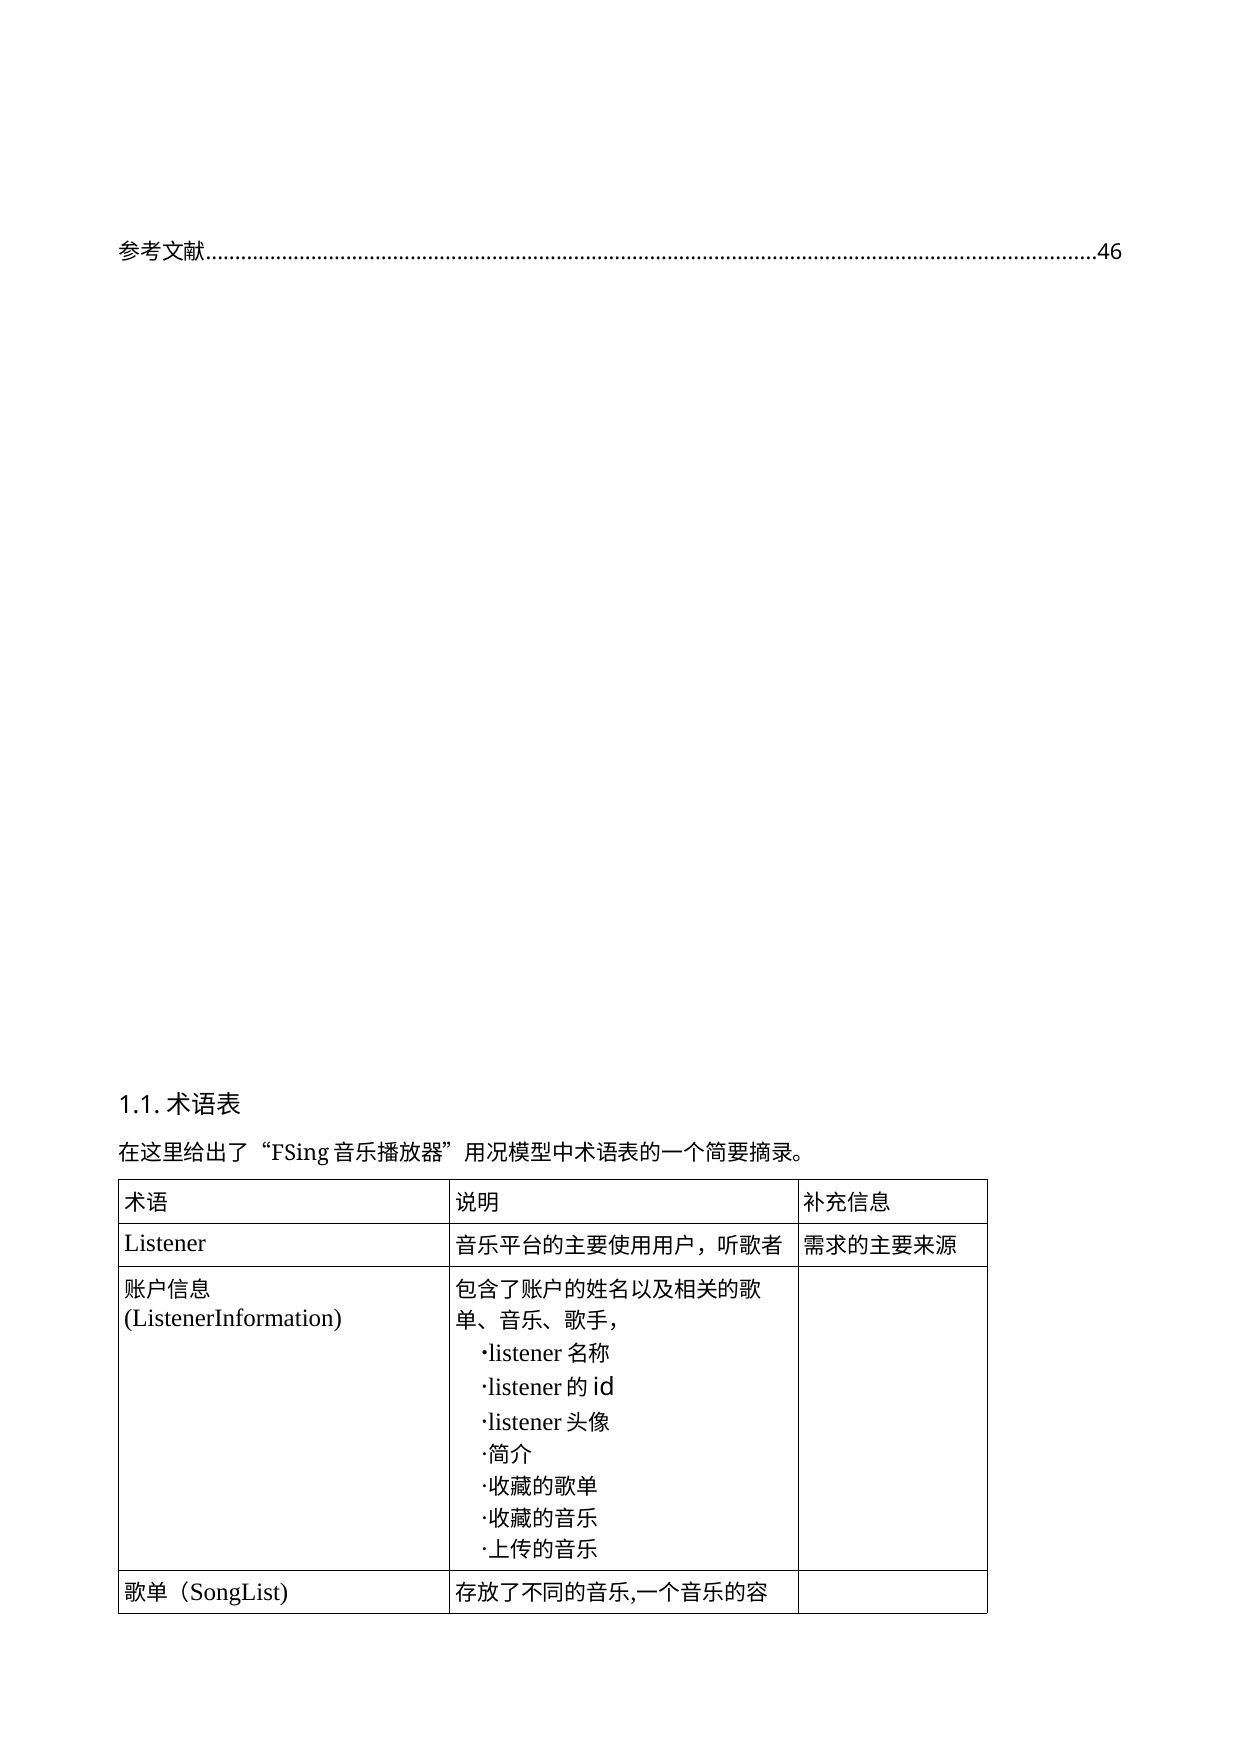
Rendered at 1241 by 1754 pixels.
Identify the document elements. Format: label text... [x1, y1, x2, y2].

table_cell Listener [119, 1224, 449, 1266]
subtitle 术语表 [118, 1085, 1122, 1121]
table_cell 存放了不同的音乐,一个音乐的容 [450, 1571, 798, 1613]
table_cell [799, 1267, 987, 1569]
text 参考文献 46 [118, 234, 1122, 266]
table_cell 包含了账户的姓名以及相关的歌单、音乐、歌手， ·listener名称 ·listener的id ·listener头像 ·简介 ·收藏的歌单 ·收藏的音乐 ·上传的音乐 [450, 1267, 798, 1569]
table_header 术语 [119, 1180, 449, 1223]
table_header 说明 [450, 1180, 798, 1223]
table_cell [799, 1571, 987, 1613]
table_cell 需求的主要来源 [799, 1224, 987, 1266]
table_header 补充信息 [799, 1180, 987, 1223]
table_cell 音乐平台的主要使用用户，听歌者 [450, 1224, 798, 1266]
text 在这里给出了“FSing音乐播放器”用况模型中术语表的一个简要摘录。 [118, 1135, 1122, 1167]
table_cell 账户信息 (ListenerInformation) [119, 1267, 449, 1569]
table_cell 歌单（SongList) [119, 1571, 449, 1613]
